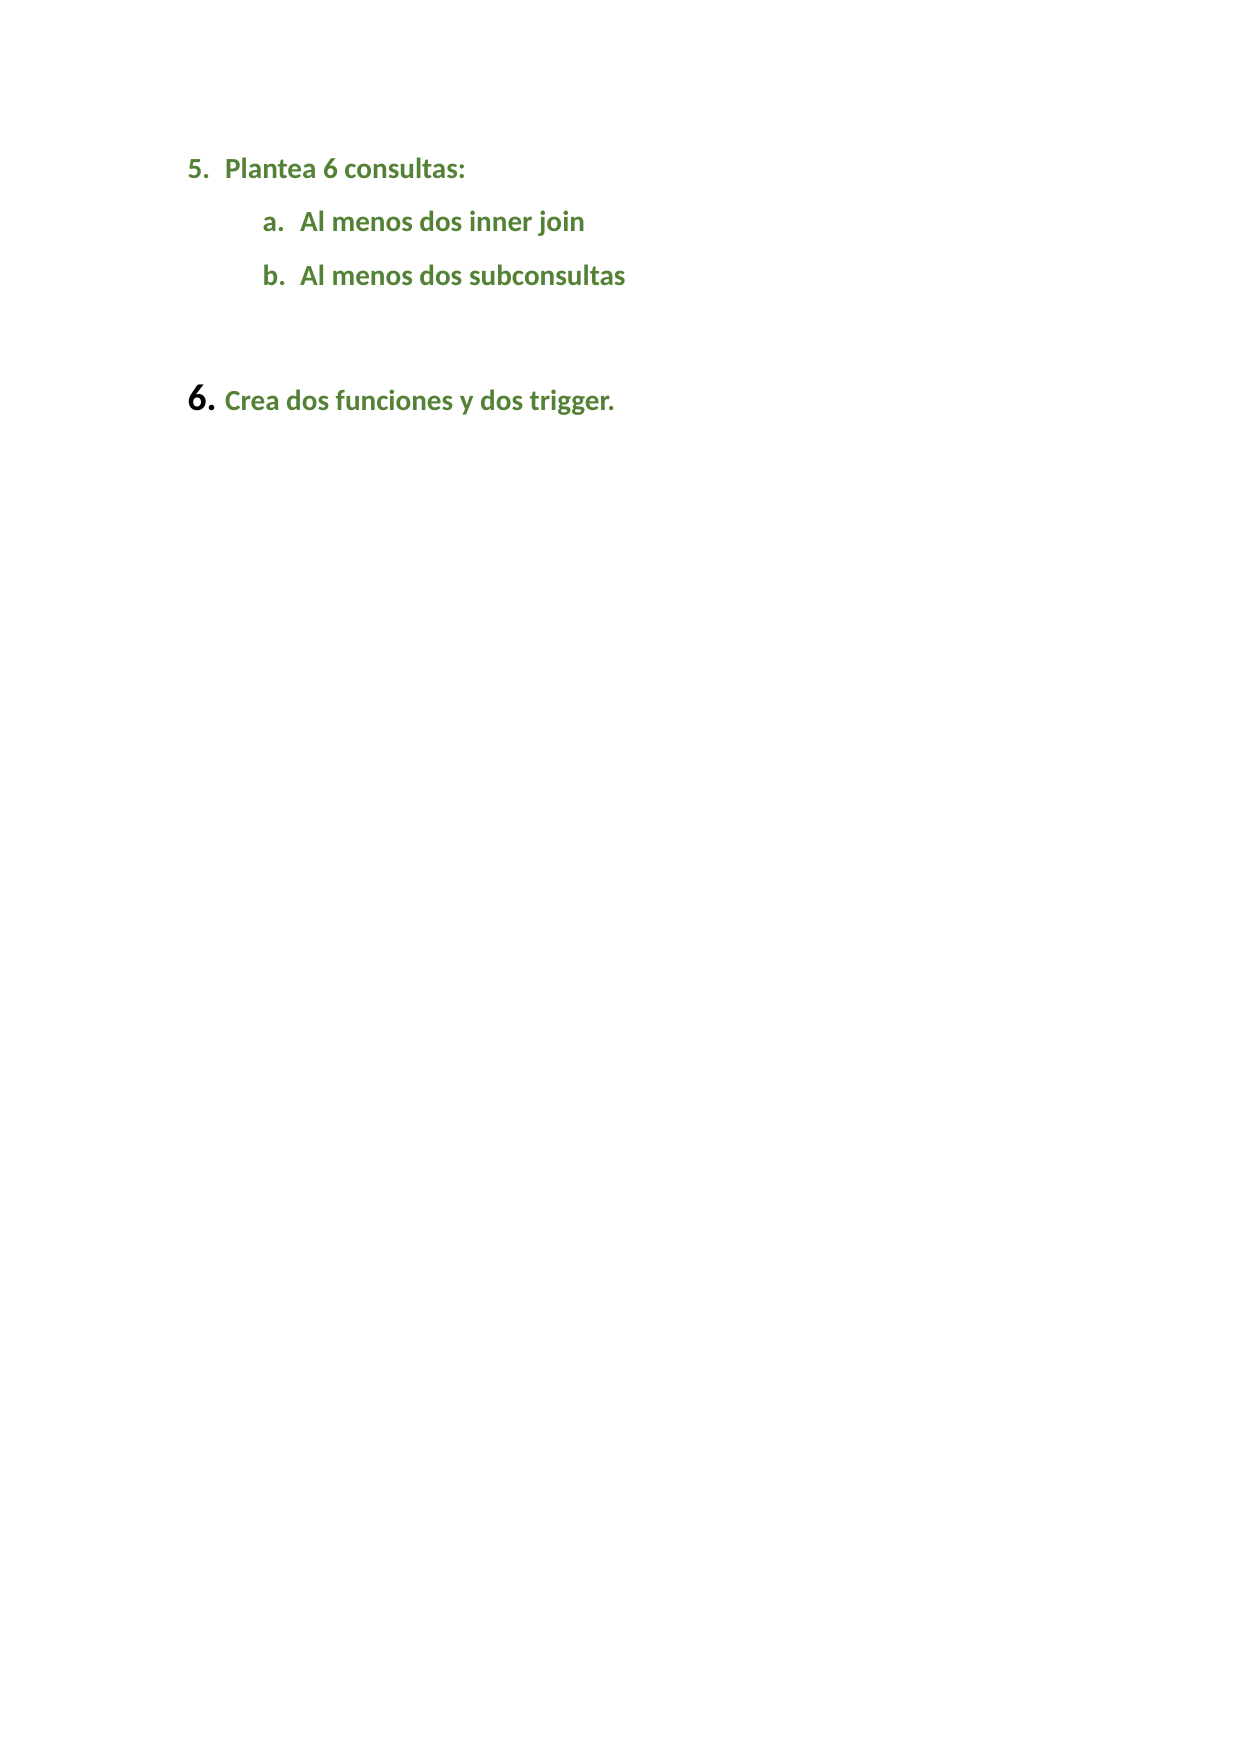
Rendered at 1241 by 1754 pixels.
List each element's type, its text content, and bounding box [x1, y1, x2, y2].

list Crea dos funciones y dos trigger. [187, 373, 1090, 419]
list Plantea 6 consultas: [187, 150, 1090, 186]
list Al menos dos inner join [262, 203, 1090, 239]
list Al menos dos subconsultas [262, 257, 1090, 292]
